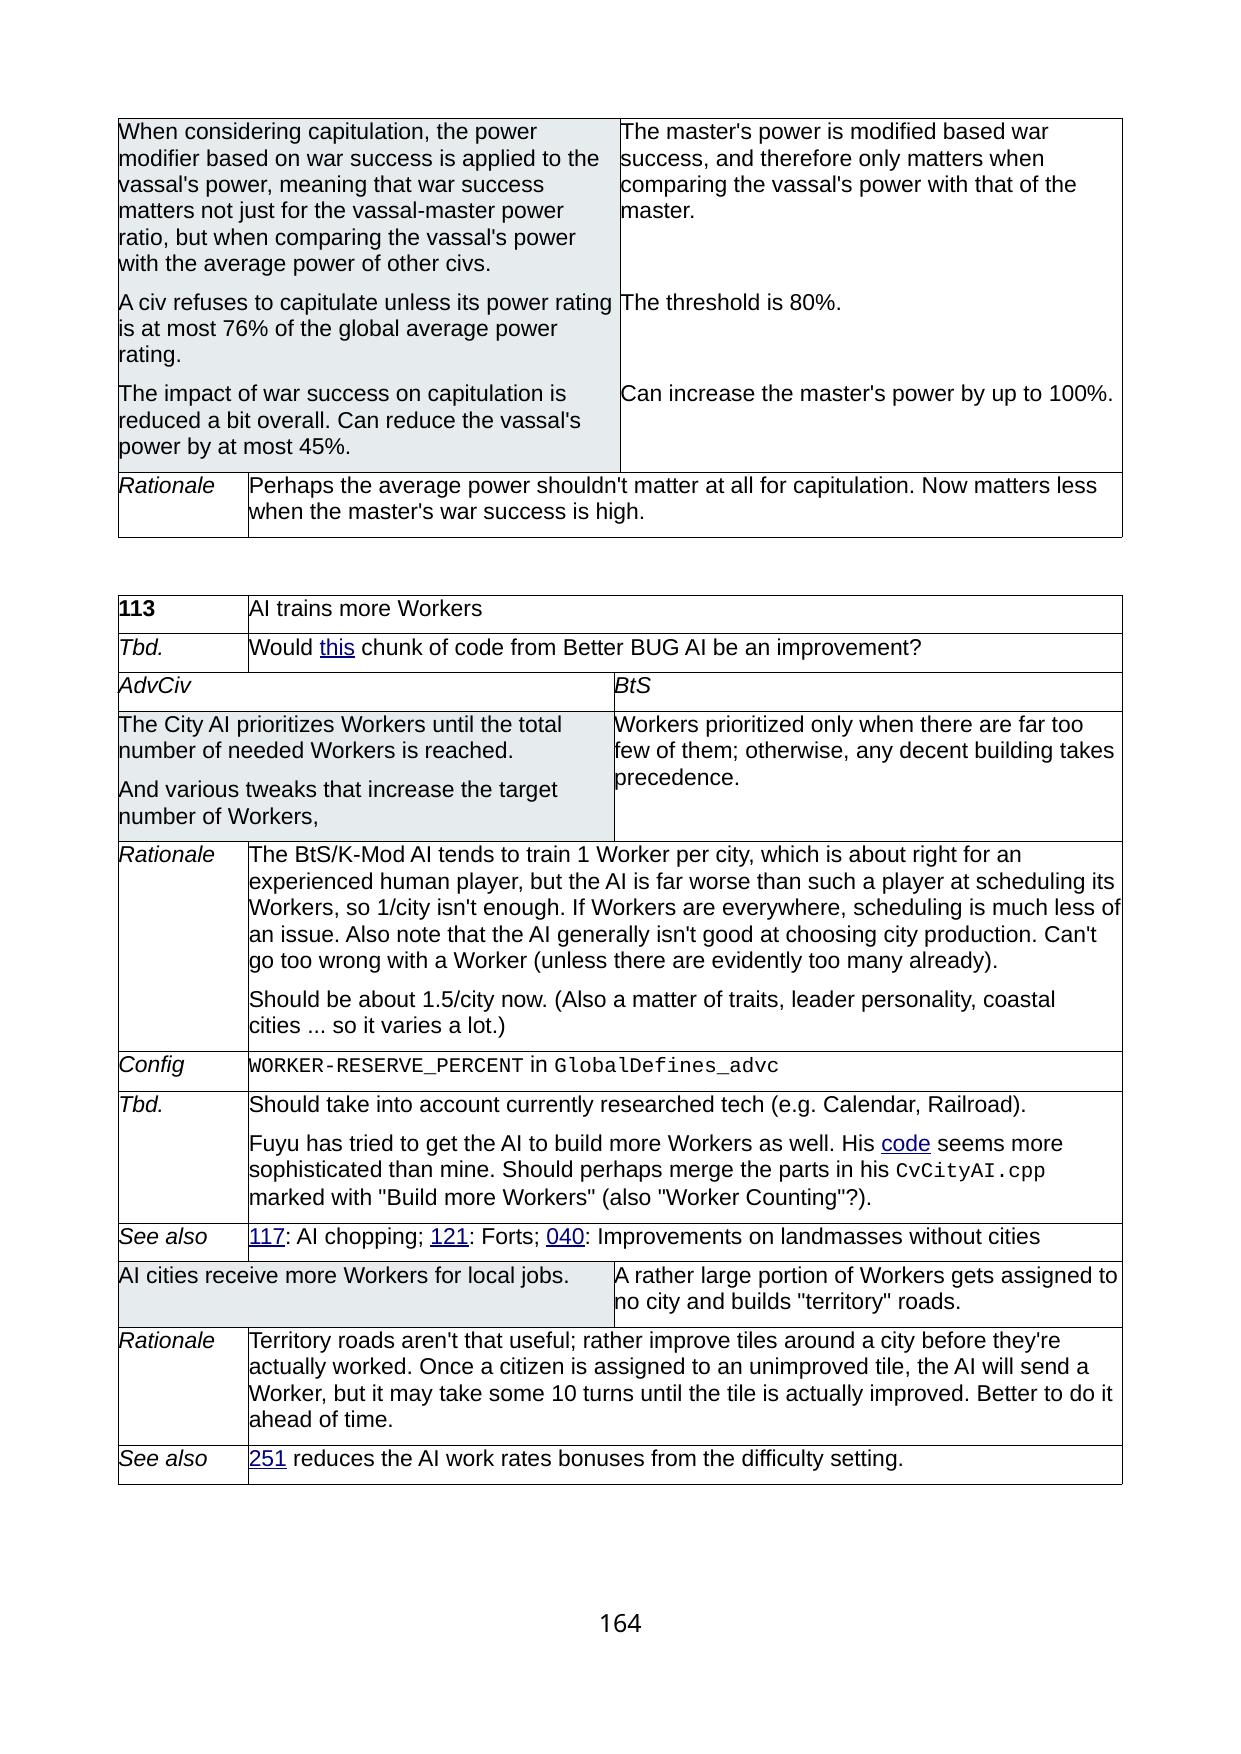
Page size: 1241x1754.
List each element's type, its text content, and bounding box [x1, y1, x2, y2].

table_cell Should take into account currently researched tech (e.g. Calendar, Railroad). Fuyu has tried to get the AI to build more Workers as well. His code seems more sophisticated than mine. Should perhaps merge the parts in his CvCityAI.cpp marked with "Build more Workers" (also "Worker Counting"?). [249, 1092, 1122, 1223]
table_cell AdvCiv [119, 673, 614, 711]
table_cell See also [119, 1446, 248, 1483]
table_cell See also [119, 1224, 248, 1261]
table_cell A rather large portion of Workers gets assigned to no city and builds "territory" roads. [615, 1262, 1122, 1327]
table_header AI trains more Workers [249, 596, 1122, 633]
table_cell Rationale [119, 473, 248, 537]
table_cell Workers prioritized only when there are far too few of them; otherwise, any decent building takes precedence. [615, 712, 1122, 841]
table_cell Rationale [119, 1328, 248, 1444]
table_cell 251 reduces the AI work rates bonuses from the difficulty setting. [249, 1446, 1122, 1483]
table_cell Rationale [119, 842, 248, 1051]
table_cell Config [119, 1052, 248, 1091]
table_header 113 [119, 596, 248, 633]
table_cell Tbd. [119, 1092, 248, 1223]
table_cell WORKER-RESERVE_PERCENT in GlobalDefines_advc [249, 1052, 1122, 1091]
table_cell 117: AI chopping; 121: Forts; 040: Improvements on landmasses without cities [249, 1224, 1122, 1261]
table_cell When considering capitulation, the power modifier based on war success is applied to the vassal's power, meaning that war success matters not just for the vassal-master power ratio, but when comparing the vassal's power with the average power of other civs. A civ refuses to capitulate unless its power rating is at most 76% of the global average power rating. The impact of war success on capitulation is reduced a bit overall. Can reduce the vassal's power by at most 45%. [119, 119, 620, 472]
table_cell The City AI prioritizes Workers until the total number of needed Workers is reached. And various tweaks that increase the target number of Workers, [119, 712, 614, 841]
table_cell The master's power is modified based war success, and therefore only matters when comparing the vassal's power with that of the master. The threshold is 80%. Can increase the master's power by up to 100%. [621, 119, 1122, 472]
table_cell The BtS/K-Mod AI tends to train 1 Worker per city, which is about right for an experienced human player, but the AI is far worse than such a player at scheduling its Workers, so 1/city isn't enough. If Workers are everywhere, scheduling is much less of an issue. Also note that the AI generally isn't good at choosing city production. Can't go too wrong with a Worker (unless there are evidently too many already). Should be about 1.5/city now. (Also a matter of traits, leader personality, coastal cities ... so it varies a lot.) [249, 842, 1122, 1051]
table_cell Perhaps the average power shouldn't matter at all for capitulation. Now matters less when the master's war success is high. [249, 473, 1122, 537]
table_cell Would this chunk of code from Better BUG AI be an improvement? [249, 634, 1122, 672]
table_cell AI cities receive more Workers for local jobs. [119, 1262, 614, 1327]
table_cell Tbd. [119, 634, 248, 672]
table_cell BtS [615, 673, 1122, 711]
table_cell Territory roads aren't that useful; rather improve tiles around a city before they're actually worked. Once a citizen is assigned to an unimproved tile, the AI will send a Worker, but it may take some 10 turns until the tile is actually improved. Better to do it ahead of time. [249, 1328, 1122, 1444]
